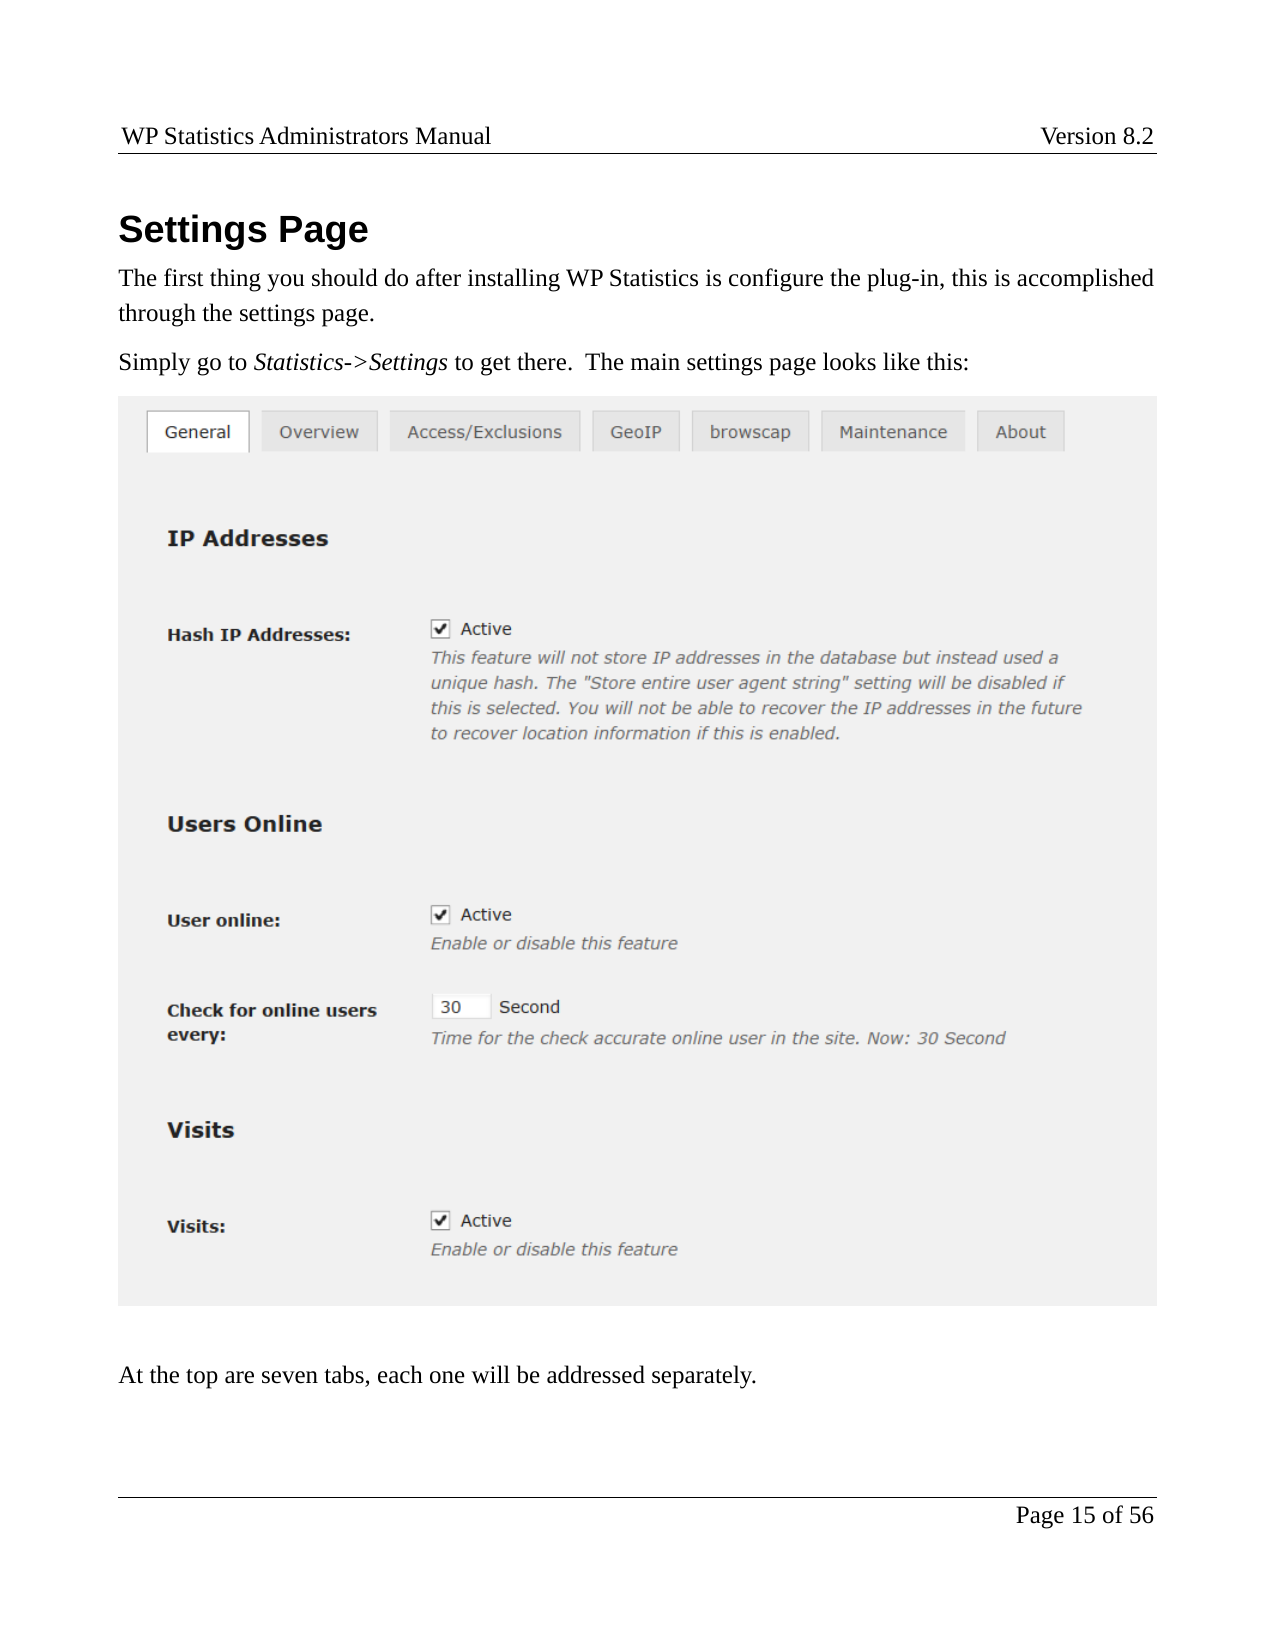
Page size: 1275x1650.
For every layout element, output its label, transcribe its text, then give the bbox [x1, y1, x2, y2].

picture [118, 396, 1157, 1306]
text The first thing you should do after installing WP Statistics is configure the plug-in, this is accomplished through the settings page. [118, 263, 1157, 327]
text Simply go to Statistics->Settings to get there. The main settings page looks like this: [118, 347, 1157, 376]
subtitle Settings Page [118, 207, 1157, 251]
text At the top are seven tabs, each one will be addressed separately. [118, 1360, 1157, 1389]
